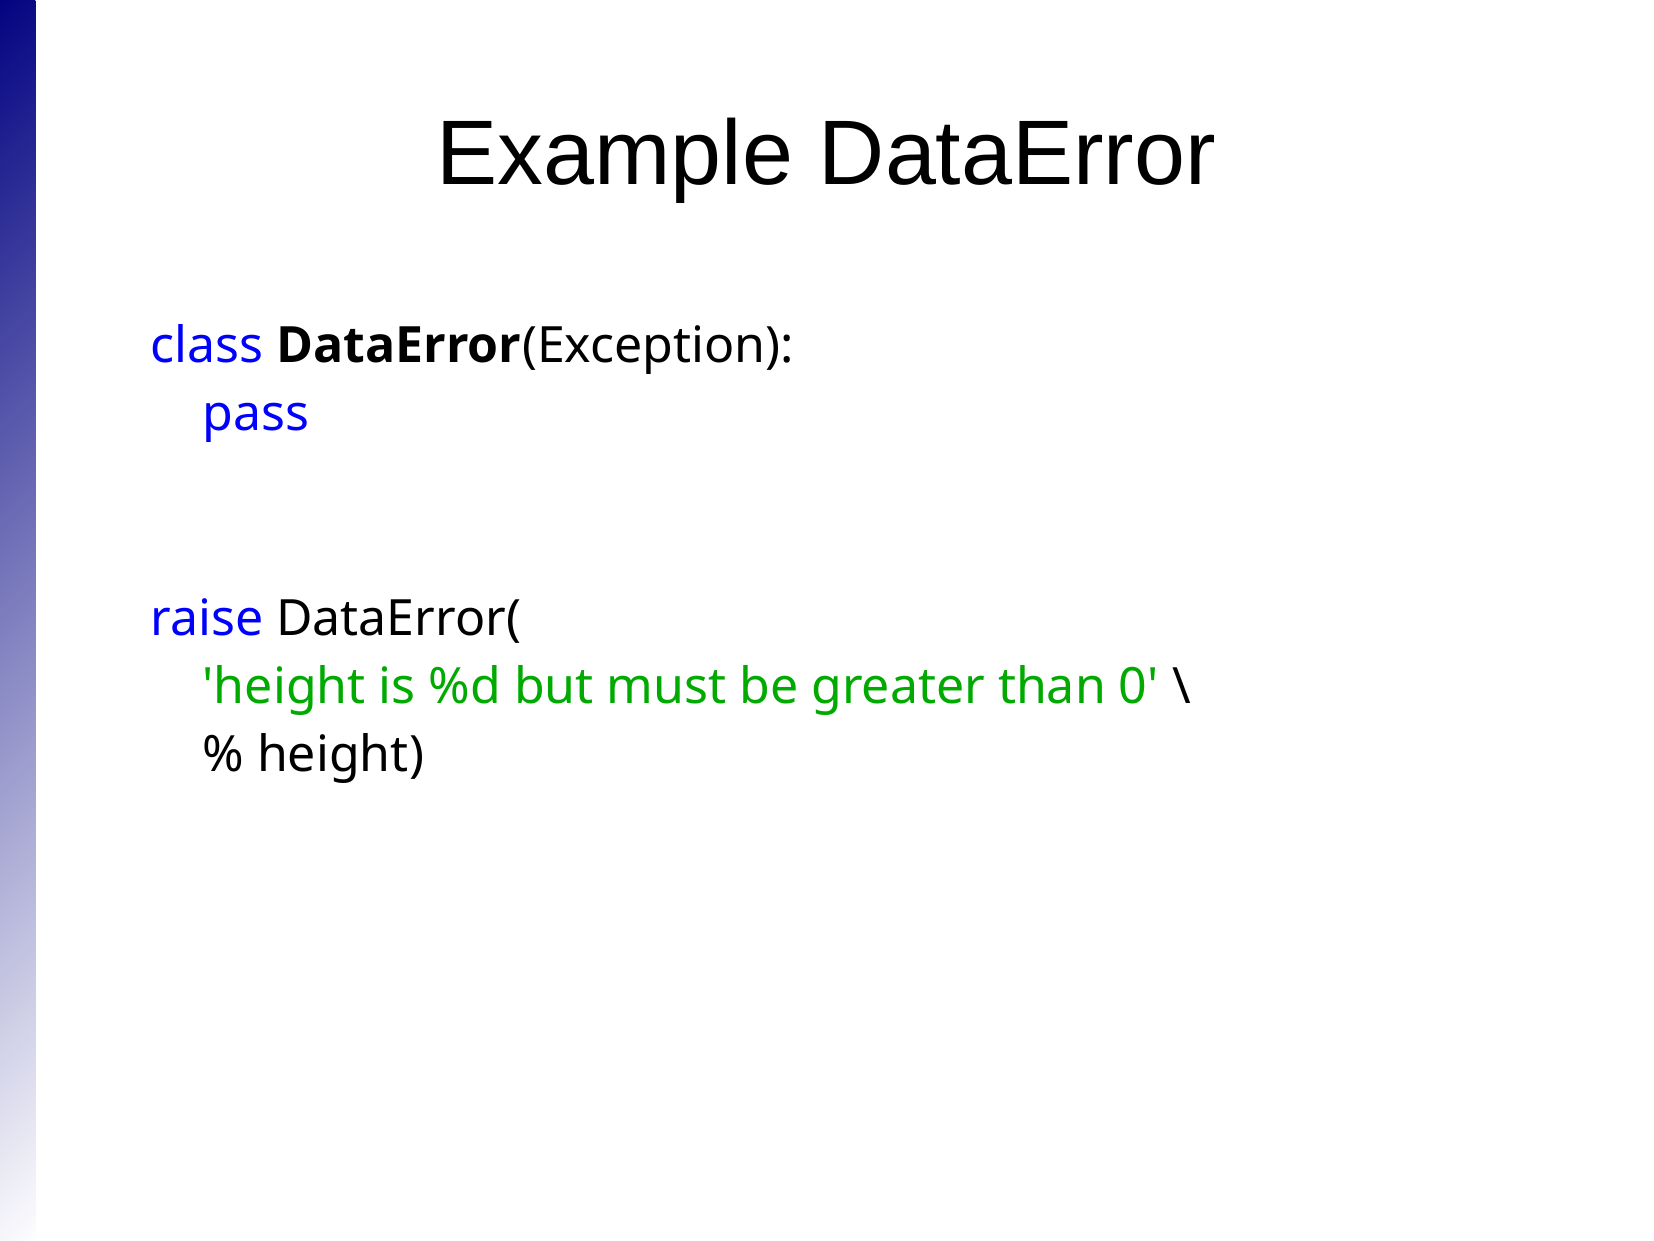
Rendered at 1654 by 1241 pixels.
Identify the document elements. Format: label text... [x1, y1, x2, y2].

text_box class DataError(Exception): pass raise DataError( 'height is %d but must be greater than 0' \ % height) [135, 301, 1506, 951]
title Example DataError [82, 49, 1571, 257]
